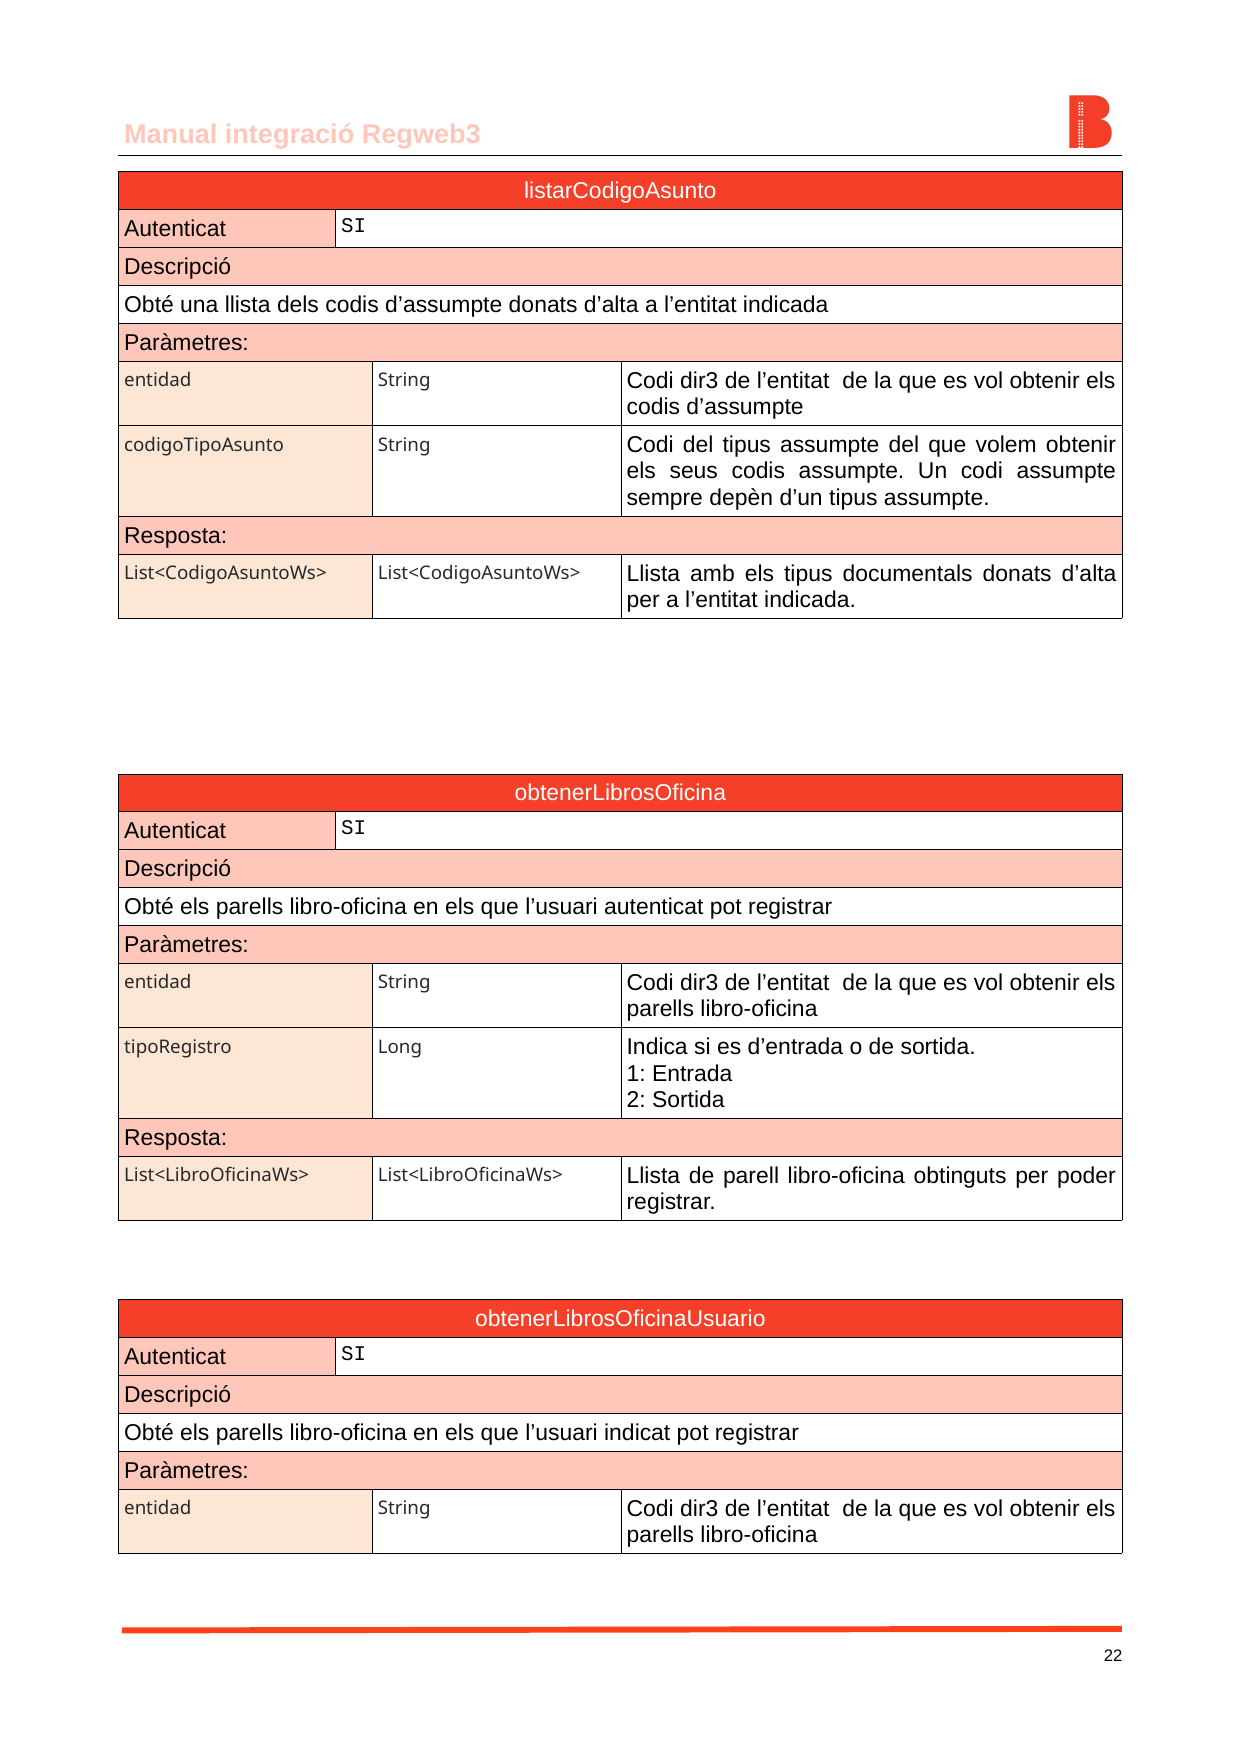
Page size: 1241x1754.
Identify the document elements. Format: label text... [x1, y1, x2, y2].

table_header listarCodigoAsunto [119, 172, 1122, 209]
table_cell entidad [119, 1490, 372, 1553]
table_cell Autenticat [119, 1338, 335, 1375]
table_cell Resposta: [119, 1119, 1122, 1156]
table_cell String [373, 426, 621, 516]
table_cell entidad [119, 362, 372, 425]
table_header obtenerLibrosOficina [119, 775, 1122, 811]
table_cell Codi dir3 de l’entitat de la que es vol obtenir els parells libro-oficina [622, 964, 1122, 1027]
table_cell Descripció [119, 248, 1122, 285]
table_cell Obté els parells libro-oficina en els que l’usuari autenticat pot registrar [119, 888, 1122, 925]
table_cell tipoRegistro [119, 1028, 372, 1118]
table_cell Llista amb els tipus documentals donats d’alta per a l’entitat indicada. [622, 555, 1122, 618]
table_header obtenerLibrosOficinaUsuario [119, 1300, 1122, 1337]
table_cell Obté una llista dels codis d’assumpte donats d’alta a l’entitat indicada [119, 286, 1122, 323]
table_cell Codi dir3 de l’entitat de la que es vol obtenir els codis d’assumpte [622, 362, 1122, 425]
table_cell entidad [119, 964, 372, 1027]
table_cell List<LibroOficinaWs> [373, 1157, 621, 1220]
table_cell Paràmetres: [119, 926, 1122, 963]
table_cell List<CodigoAsuntoWs> [119, 555, 372, 618]
table_cell Obté els parells libro-oficina en els que l’usuari indicat pot registrar [119, 1414, 1122, 1451]
table_cell SI [336, 210, 1122, 247]
table_cell Long [373, 1028, 621, 1118]
picture [1063, 94, 1117, 150]
table_cell Autenticat [119, 812, 335, 849]
table_cell Descripció [119, 850, 1122, 887]
table_cell Resposta: [119, 517, 1122, 554]
table_cell String [373, 362, 621, 425]
table_cell Paràmetres: [119, 1452, 1122, 1489]
table_cell List<LibroOficinaWs> [119, 1157, 372, 1220]
table_cell Autenticat [119, 210, 335, 247]
table_cell Paràmetres: [119, 324, 1122, 361]
table_cell Indica si es d’entrada o de sortida. 1: Entrada 2: Sortida [622, 1028, 1122, 1118]
table_cell Llista de parell libro-oficina obtinguts per poder registrar. [622, 1157, 1122, 1220]
table_cell Codi del tipus assumpte del que volem obtenir els seus codis assumpte. Un codi assumpte sempre depèn d’un tipus assumpte. [622, 426, 1122, 516]
table_cell Codi dir3 de l’entitat de la que es vol obtenir els parells libro-oficina [622, 1490, 1122, 1553]
table_cell List<CodigoAsuntoWs> [373, 555, 621, 618]
table_cell Descripció [119, 1376, 1122, 1413]
table_cell String [373, 964, 621, 1027]
table_cell String [373, 1490, 621, 1553]
table_cell codigoTipoAsunto [119, 426, 372, 516]
table_cell SI [336, 1338, 1122, 1375]
table_cell SI [336, 812, 1122, 849]
